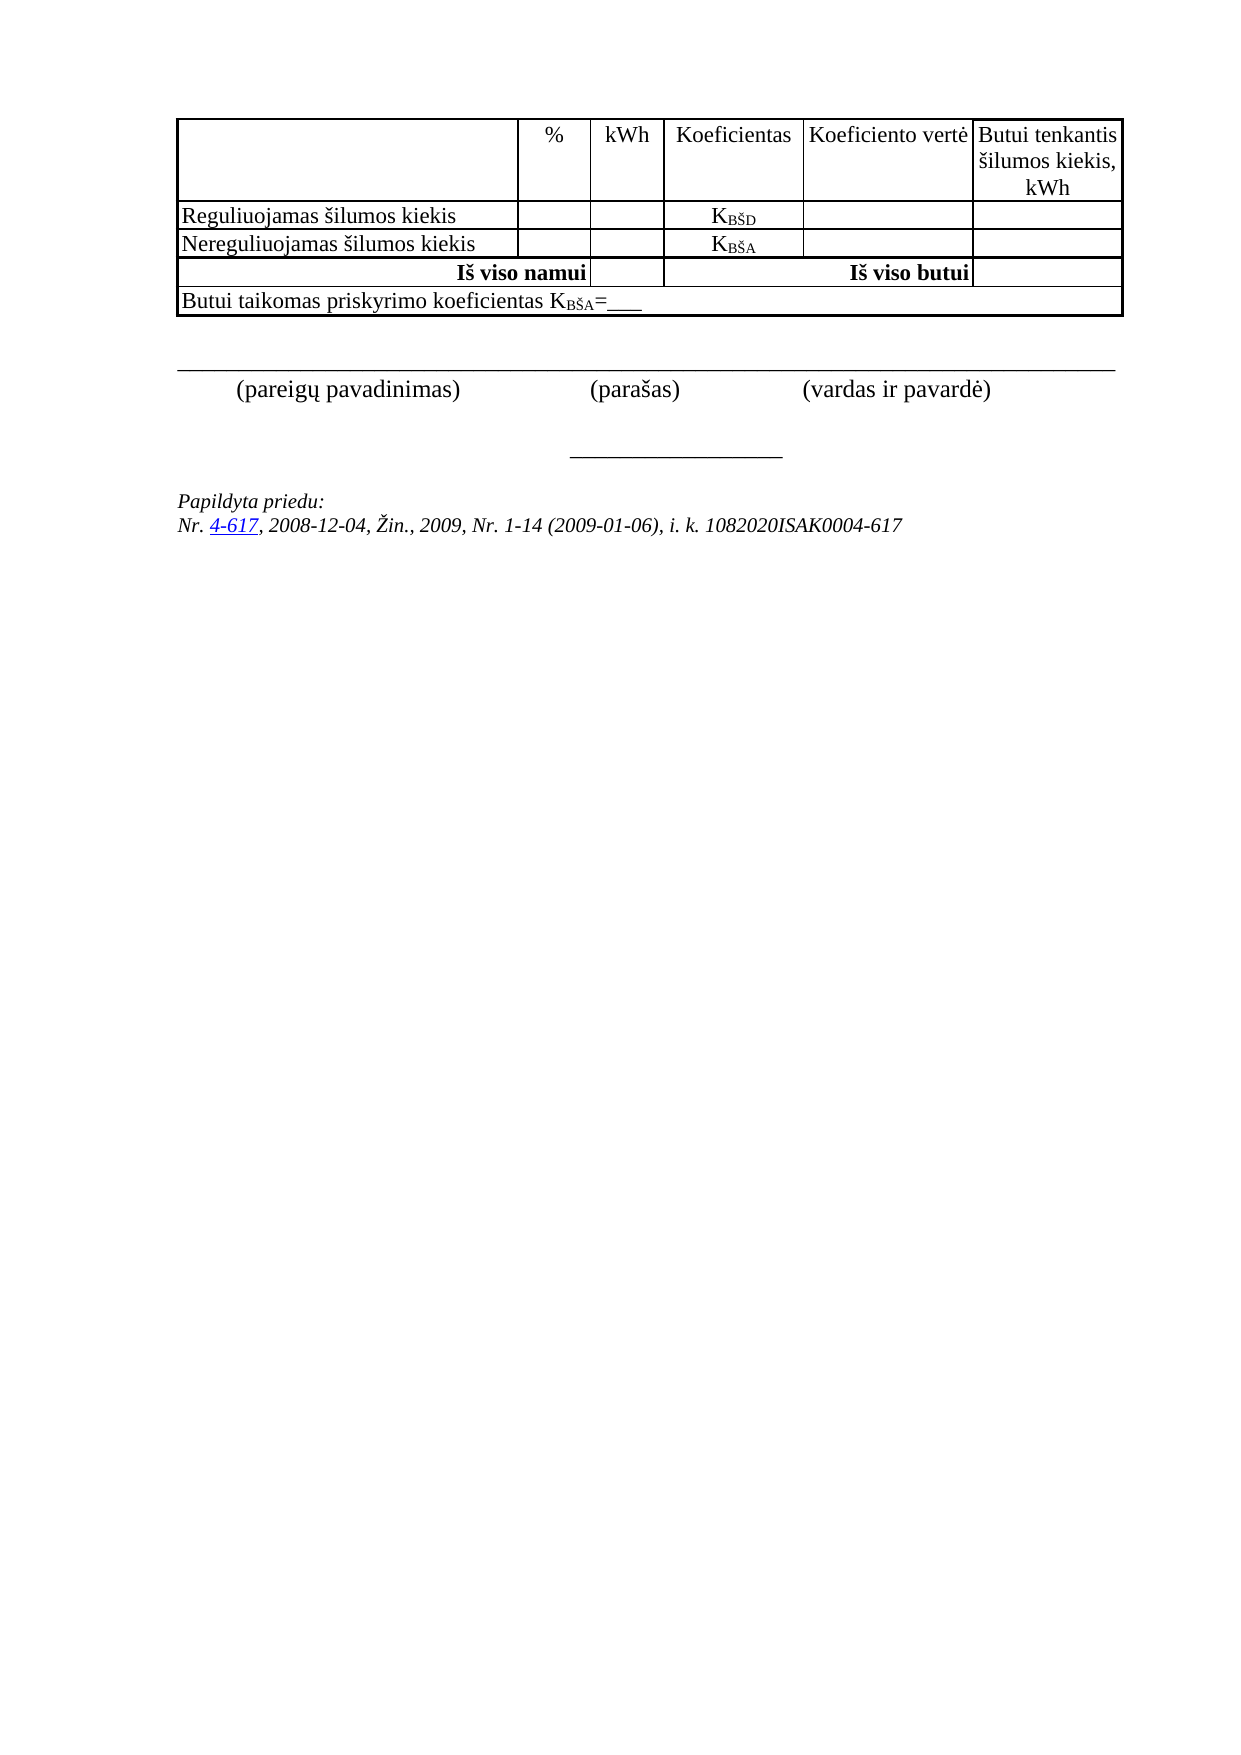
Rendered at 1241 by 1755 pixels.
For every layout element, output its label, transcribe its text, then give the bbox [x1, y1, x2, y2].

table_cell Iš viso namui [179, 259, 590, 286]
table_cell KBŠD [665, 202, 803, 228]
text _________________ [177, 432, 1181, 460]
text _ [177, 345, 1181, 374]
table_cell Nereguliuojamas šilumos kiekis [179, 230, 517, 256]
table_cell [804, 202, 972, 228]
table_cell [804, 230, 972, 256]
table_cell Reguliuojamas šilumos kiekis [179, 202, 517, 228]
table_cell [591, 259, 663, 286]
table_cell Koeficientas [665, 120, 803, 200]
table_cell [179, 120, 517, 200]
text (pareigų pavadinimas) (parašas) (vardas ir pavardė) [177, 374, 1181, 403]
table_cell [591, 202, 663, 228]
table_cell Iš viso butui [665, 259, 972, 286]
table_cell Butui tenkantis šilumos kiekis, kWh [974, 121, 1121, 200]
table_cell [591, 230, 663, 256]
table_cell [974, 259, 1121, 286]
text Papildyta priedu: [177, 489, 1181, 513]
table_cell [519, 202, 590, 228]
text Nr. 4-617, 2008-12-04, Žin., 2009, Nr. 1-14 (2009-01-06), i. k. 1082020ISAK0004-617 [177, 513, 1181, 537]
table_cell KBŠA [665, 230, 803, 256]
table_cell Butui taikomas priskyrimo koeficientas KBŠA=___ [179, 287, 1121, 313]
table_cell [519, 230, 590, 256]
table_cell kWh [591, 120, 663, 200]
table_cell [974, 230, 1121, 256]
table_cell % [519, 120, 590, 200]
table_cell [974, 202, 1121, 228]
table_cell Koeficiento vertė [804, 120, 972, 200]
